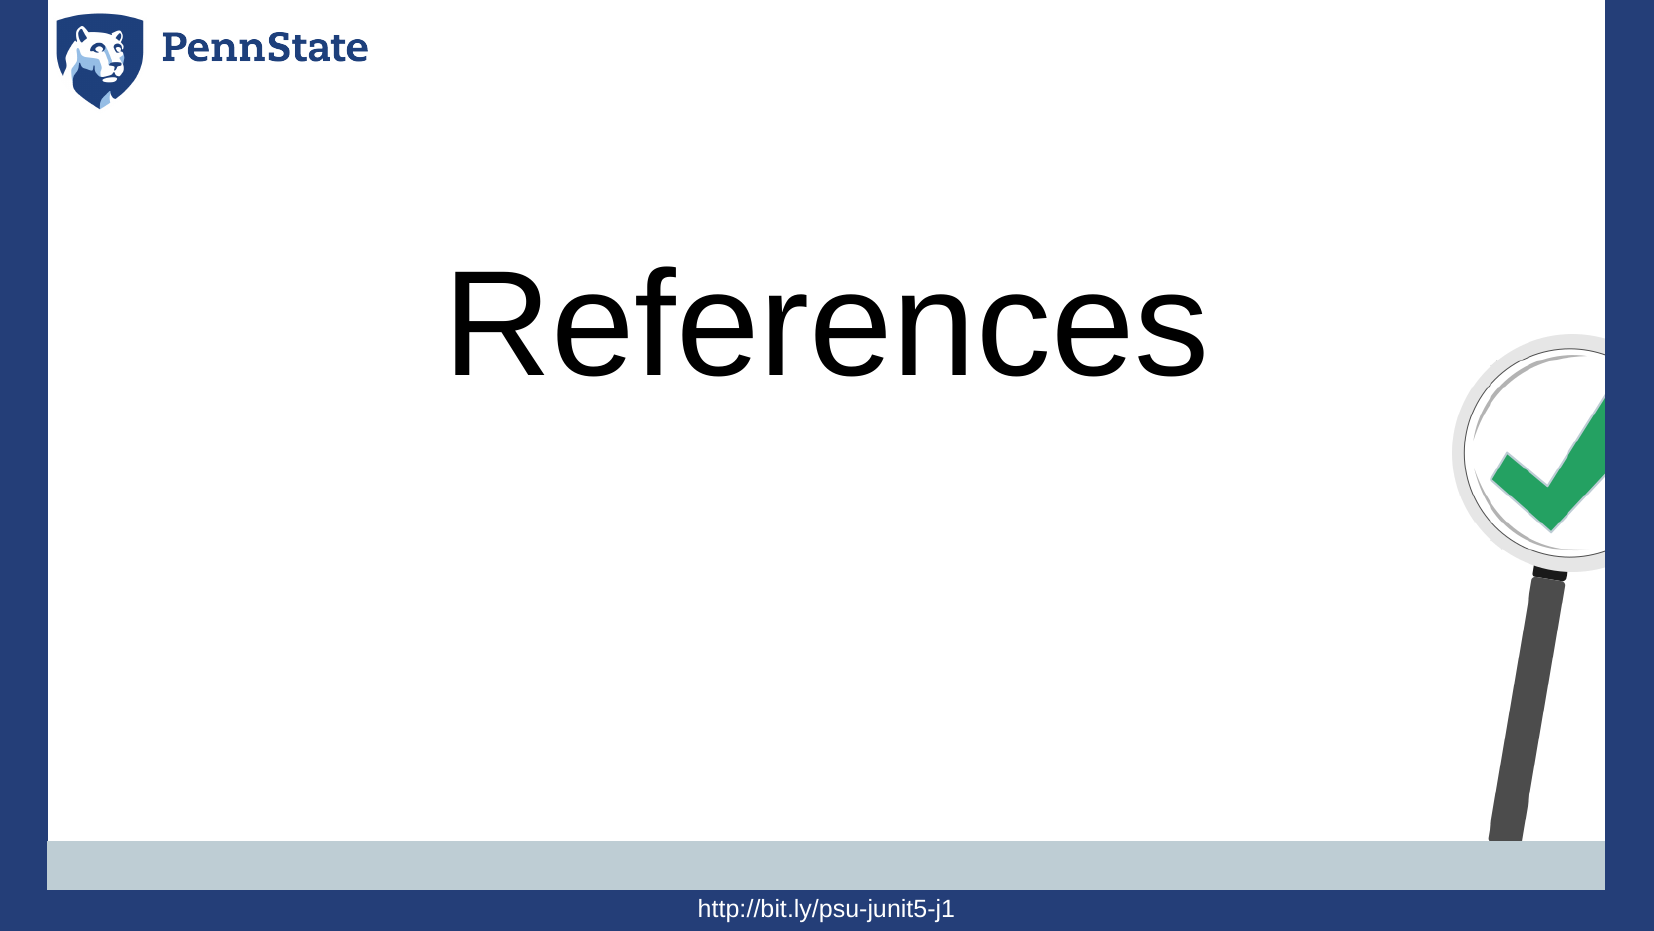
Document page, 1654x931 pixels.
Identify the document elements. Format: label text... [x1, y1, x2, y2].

picture [1452, 334, 1605, 841]
list References [261, 240, 1393, 436]
picture [48, 0, 411, 152]
